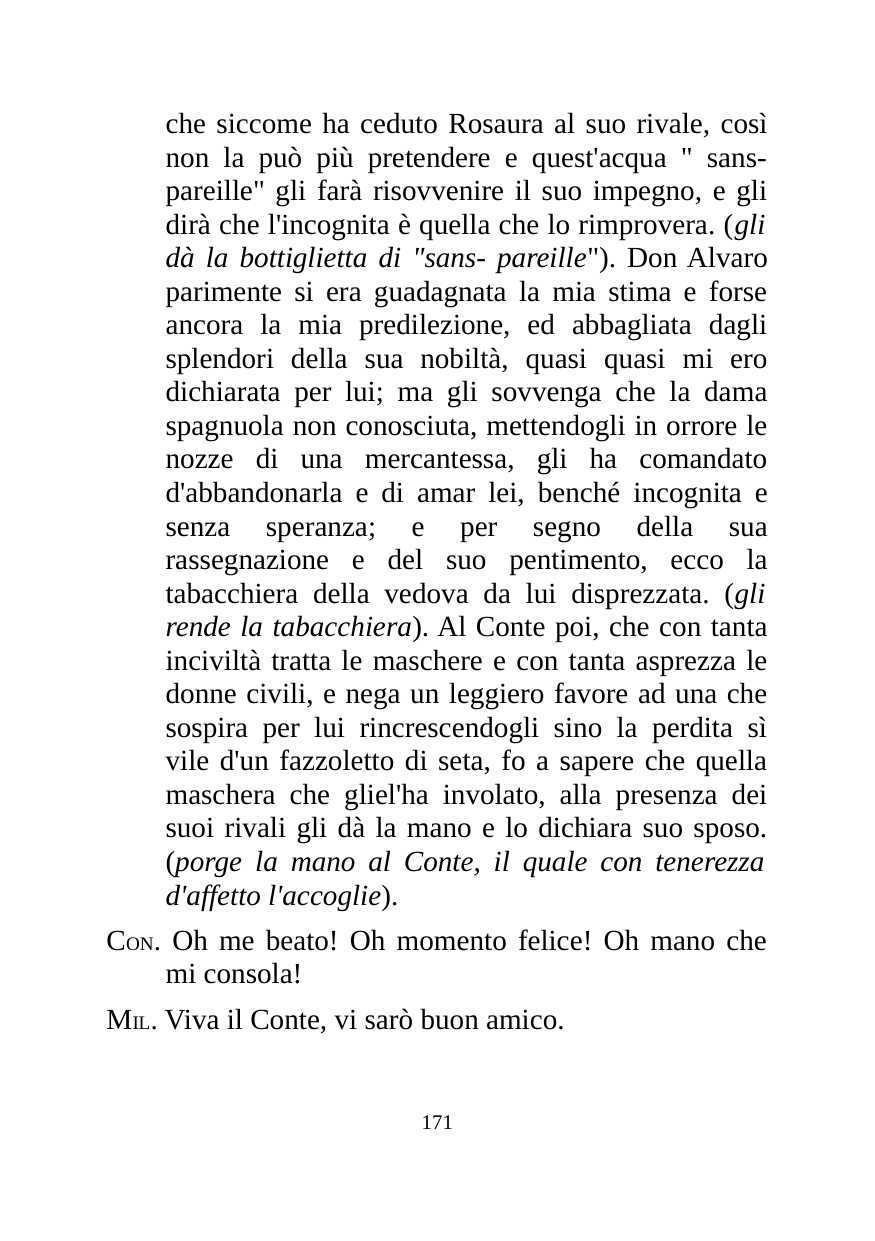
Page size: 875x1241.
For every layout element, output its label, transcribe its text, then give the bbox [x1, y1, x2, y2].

text Con. Oh me beato! Oh momento felice! Oh mano che mi consola! [106, 923, 768, 990]
text Mil. Viva il Conte, vi sarò buon amico. [106, 1002, 768, 1035]
text che siccome ha ceduto Rosaura al suo rivale, così non la può più pretendere e quest'acqua " sans-pareille" gli farà risovvenire il suo impegno, e gli dirà che l'incognita è quella che lo rimprovera. (gli dà la bottiglietta di "sans- pareille"). Don Alvaro parimente si era guadagnata la mia stima e forse ancora la mia predilezione, ed abbagliata dagli splendori della sua nobiltà, quasi quasi mi ero dichiarata per lui; ma gli sovvenga che la dama spagnuola non conosciuta, mettendogli in orrore le nozze di una mercantessa, gli ha comandato d'abbandonarla e di amar lei, benché incognita e senza speranza; e per segno della sua rassegnazione e del suo pentimento, ecco la tabacchiera della vedova da lui disprezzata. (gli rende la tabacchiera). Al Conte poi, che con tanta inciviltà tratta le maschere e con tanta asprezza le donne civili, e nega un leggiero favore ad una che sospira per lui rincrescendogli sino la perdita sì vile d'un fazzoletto di seta, fo a sapere che quella maschera che gliel'ha involato, alla presenza dei suoi rivali gli dà la mano e lo dichiara suo sposo. (porge la mano al Conte, il quale con tenerezza d'affetto l'accoglie). [106, 106, 768, 911]
